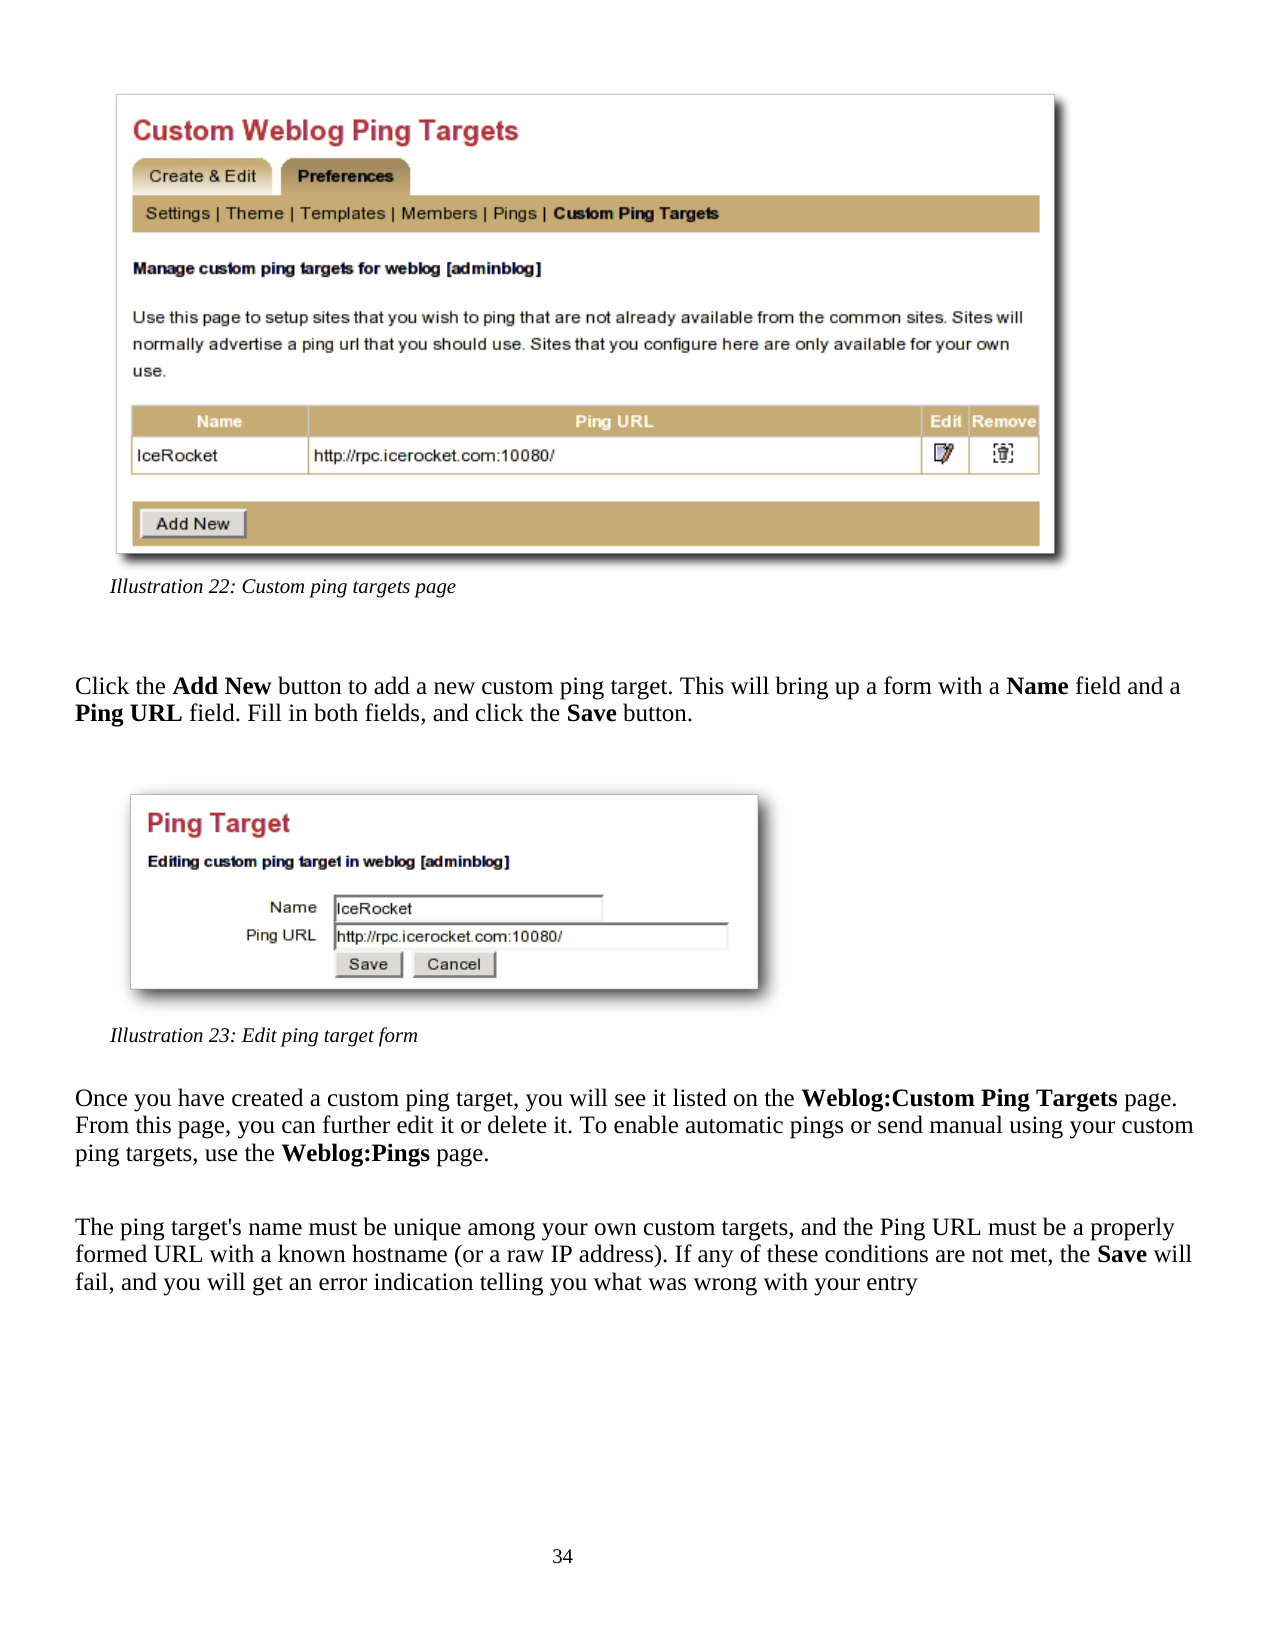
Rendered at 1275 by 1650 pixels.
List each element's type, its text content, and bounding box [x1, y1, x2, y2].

picture [109, 87, 1077, 576]
text Illustration 23: Edit ping target form [110, 1024, 885, 1047]
text The ping target's name must be unique among your own custom targets, and the Ping URL must be a properly formed URL with a known hostname (or a raw IP address). If any of these conditions are not met, the Save will fail, and you will get an error indication telling you what was wrong with your entry [75, 1213, 1200, 1296]
text Illustration 22: Custom ping targets page [109, 576, 1076, 598]
text Click the Add New button to add a new custom ping target. This will bring up a form with a Name field and a Ping URL field. Fill in both fields, and click the Save button. [75, 672, 1200, 727]
text Once you have created a custom ping target, you will see it listed on the Weblog:Custom Ping Targets page. From this page, you can further edit it or delete it. To enable automatic pings or send manual using your custom ping targets, use the Weblog:Pings page. [75, 1084, 1200, 1167]
picture [110, 774, 793, 1024]
